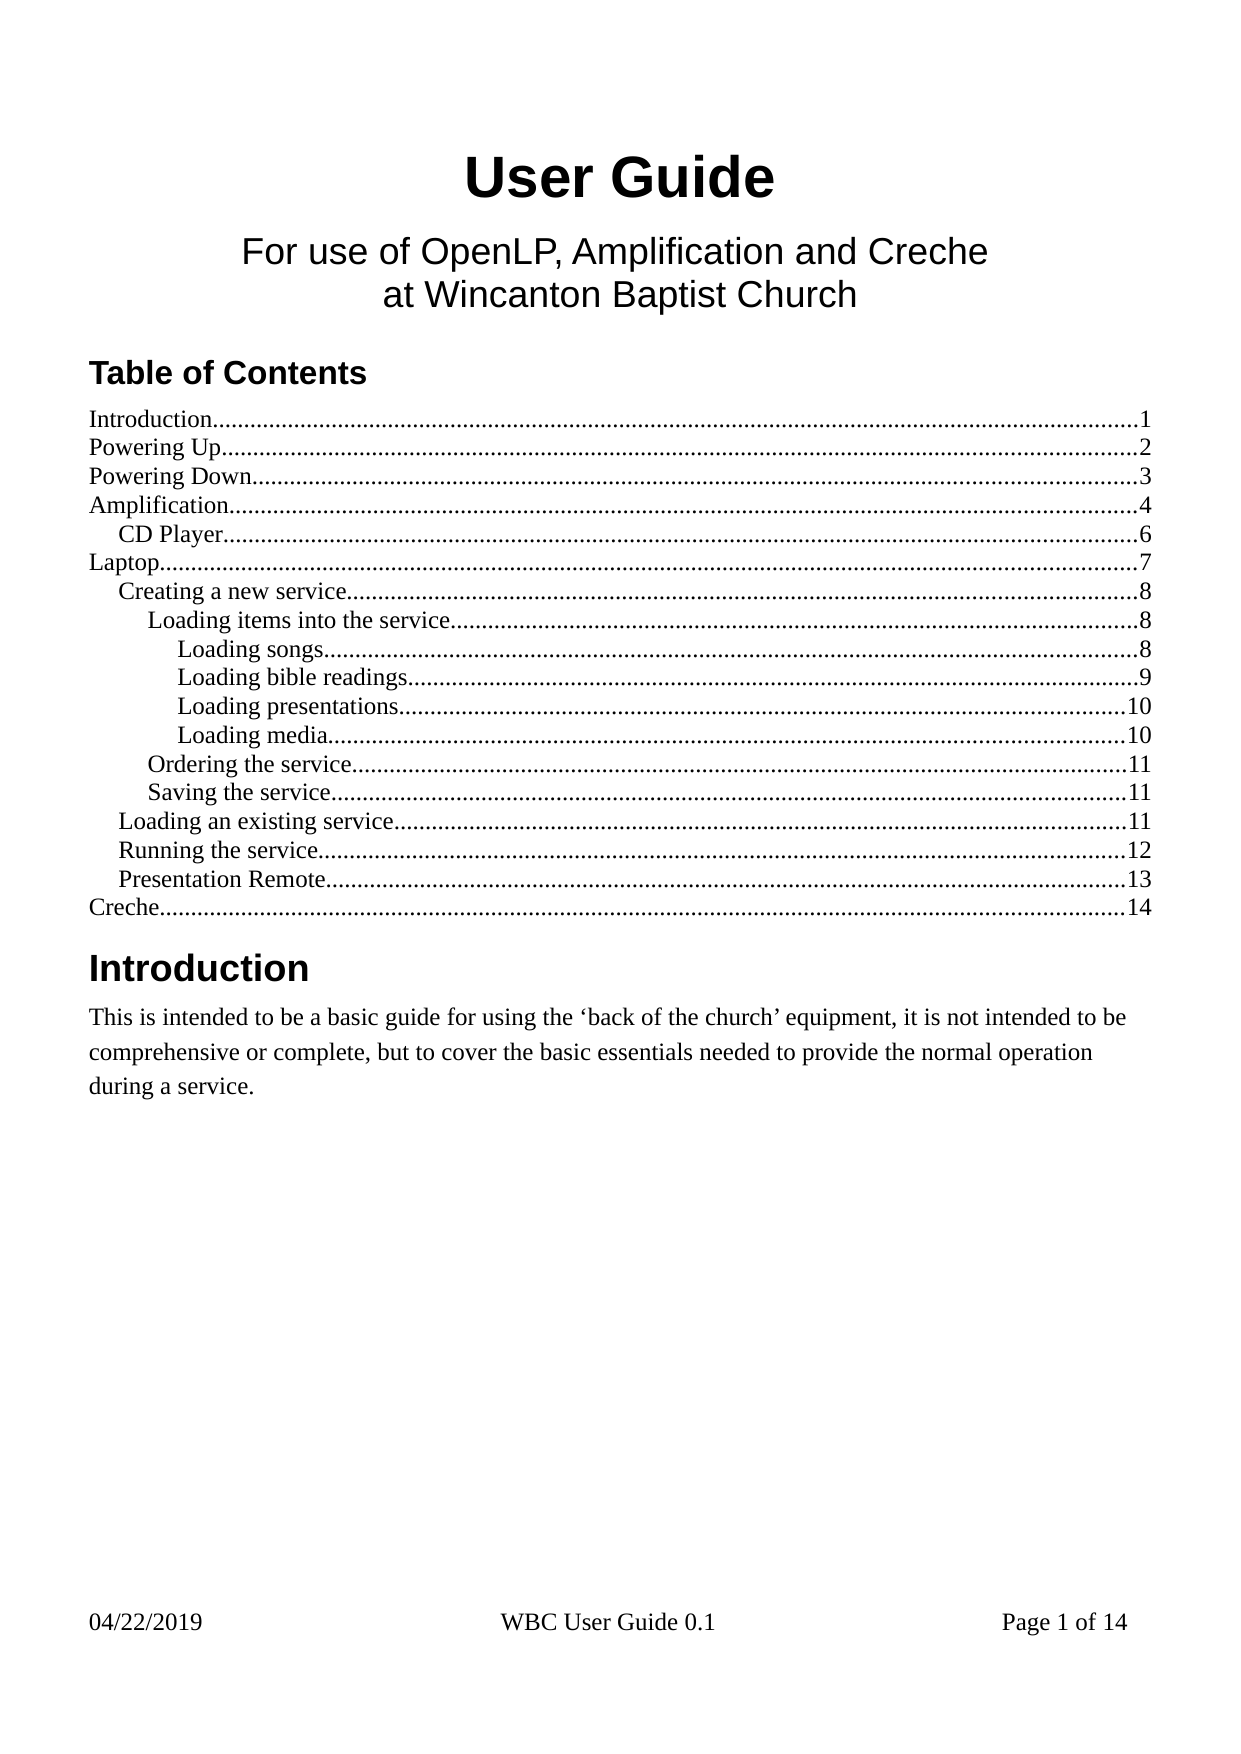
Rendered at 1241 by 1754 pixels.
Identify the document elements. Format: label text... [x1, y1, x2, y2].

text Introduction 1 [88, 404, 1152, 432]
text CD Player 6 [118, 519, 1152, 547]
text Loading items into the service 8 [147, 605, 1152, 634]
text Presentation Remote 13 [118, 864, 1152, 892]
text Loading media 10 [177, 720, 1152, 749]
text Amplification 4 [88, 490, 1152, 519]
text Loading an existing service 11 [118, 806, 1152, 835]
text Saving the service 11 [147, 777, 1152, 806]
title User Guide [88, 143, 1152, 210]
text Ordering the service 11 [147, 749, 1152, 777]
text Loading presentations 10 [177, 691, 1152, 720]
text Running the service 12 [118, 835, 1152, 864]
subtitle For use of OpenLP, Amplification and Creche at Wincanton Baptist Church [88, 229, 1152, 315]
text Powering Up 2 [88, 432, 1152, 461]
text Powering Down 3 [88, 461, 1152, 490]
text This is intended to be a basic guide for using the ‘back of the church’ equipment, it is not intended to be comprehensive or complete, but to cover the basic essentials needed to provide the normal operation during a service. [88, 1002, 1152, 1100]
subtitle Introduction [88, 946, 1152, 990]
text Loading songs 8 [177, 634, 1152, 662]
text Creating a new service 8 [118, 576, 1152, 605]
text Creche 14 [88, 892, 1152, 921]
text Loading bible readings 9 [177, 662, 1152, 691]
subtitle Table of Contents [88, 353, 1152, 391]
text Laptop 7 [88, 547, 1152, 576]
